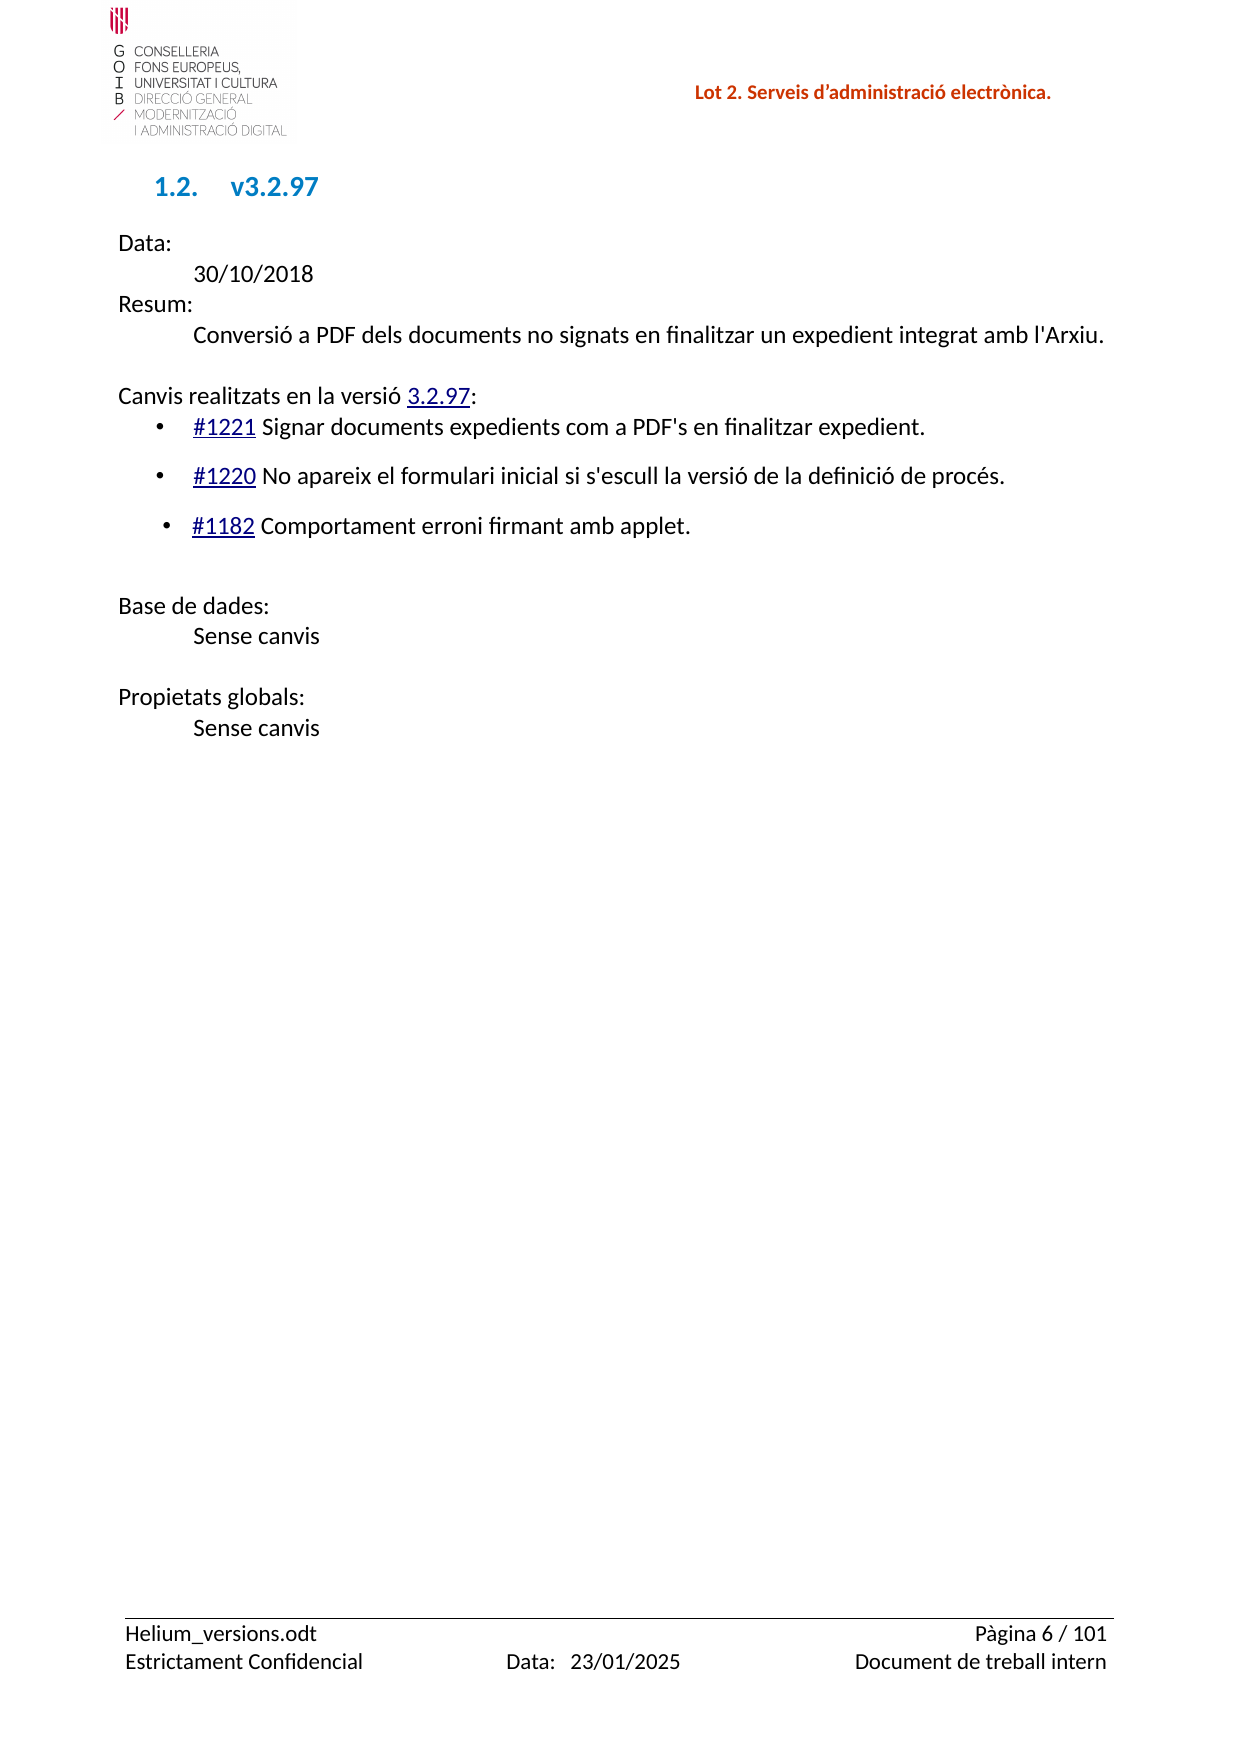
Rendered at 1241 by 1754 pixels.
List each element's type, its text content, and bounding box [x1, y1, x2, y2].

text Propietats globals: [118, 682, 1122, 712]
subtitle v3.2.97 [153, 168, 1122, 204]
text 30/10/2018 [118, 258, 1122, 289]
list #1221 Signar documents expedients com a PDF's en finalitzar expedient. [156, 411, 1122, 441]
list #1182 Comportament erroni firmant amb applet. [162, 510, 1122, 540]
picture [100, 0, 297, 144]
text Data: [118, 228, 1122, 258]
text Canvis realitzats en la versió 3.2.97: [118, 380, 1122, 411]
text Conversió a PDF dels documents no signats en finalitzar un expedient integrat amb l'Arxiu. [118, 319, 1122, 350]
text Sense canvis [118, 621, 1122, 651]
text Base de dades: [118, 590, 1122, 621]
text Sense canvis [118, 712, 1122, 743]
list #1220 No apareix el formulari inicial si s'escull la versió de la definició de procés. [156, 460, 1122, 491]
text Resum: [118, 289, 1122, 319]
